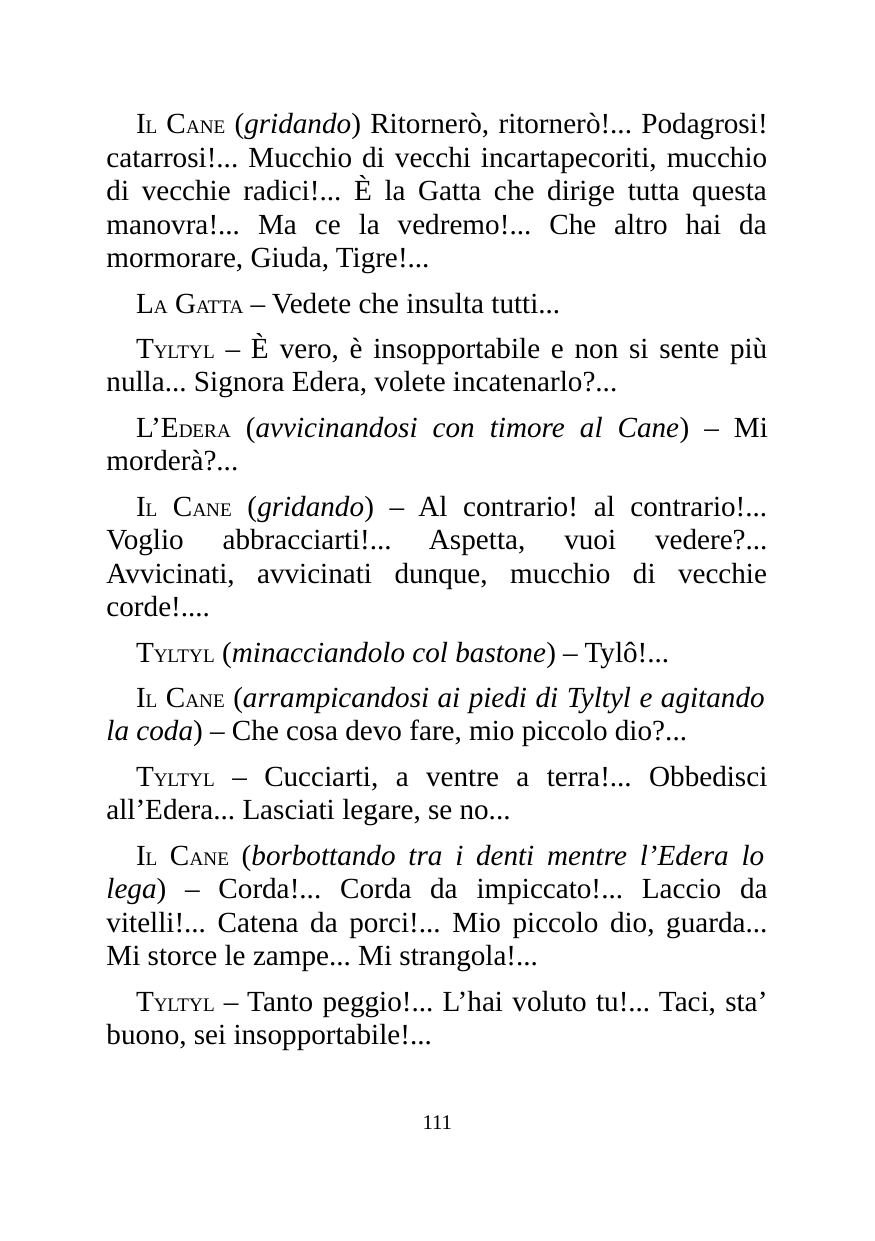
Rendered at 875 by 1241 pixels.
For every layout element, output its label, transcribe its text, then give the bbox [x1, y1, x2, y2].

text Tyltyl – Cucciarti, a ventre a terra!... Obbedisci all’Edera... Lasciati legare, se no... [106, 759, 768, 826]
text Il Cane (arrampicandosi ai piedi di Tyltyl e agitando la coda) – Che cosa devo fare, mio piccolo dio?... [106, 680, 768, 747]
text Tyltyl – Tanto peggio!... L’hai voluto tu!... Taci, sta’ buono, sei insopportabile!... [106, 984, 768, 1051]
text Il Cane (gridando) Ritornerò, ritornerò!... Podagrosi! catarrosi!... Mucchio di vecchi incartapecoriti, mucchio di vecchie radici!... È la Gatta che dirige tutta questa manovra!... Ma ce la vedremo!... Che altro hai da mormorare, Giuda, Tigre!... [106, 106, 768, 274]
text L’Edera (avvicinandosi con timore al Cane) – Mi morderà?... [106, 410, 768, 477]
text Il Cane (borbottando tra i denti mentre l’Edera lo lega) – Corda!... Corda da impiccato!... Laccio da vitelli!... Catena da porci!... Mio piccolo dio, guarda... Mi storce le zampe... Mi strangola!... [106, 838, 768, 972]
text Tyltyl – È vero, è insopportabile e non si sente più nulla... Signora Edera, volete incatenarlo?... [106, 331, 768, 398]
text Il Cane (gridando) – Al contrario! al contrario!... Voglio abbracciarti!... Aspetta, vuoi vedere?... Avvicinati, avvicinati dunque, mucchio di vecchie corde!.... [106, 489, 768, 623]
text Tyltyl (minacciandolo col bastone) – Tylô!... [106, 635, 768, 668]
text La Gatta – Vedete che insulta tutti... [106, 286, 768, 319]
